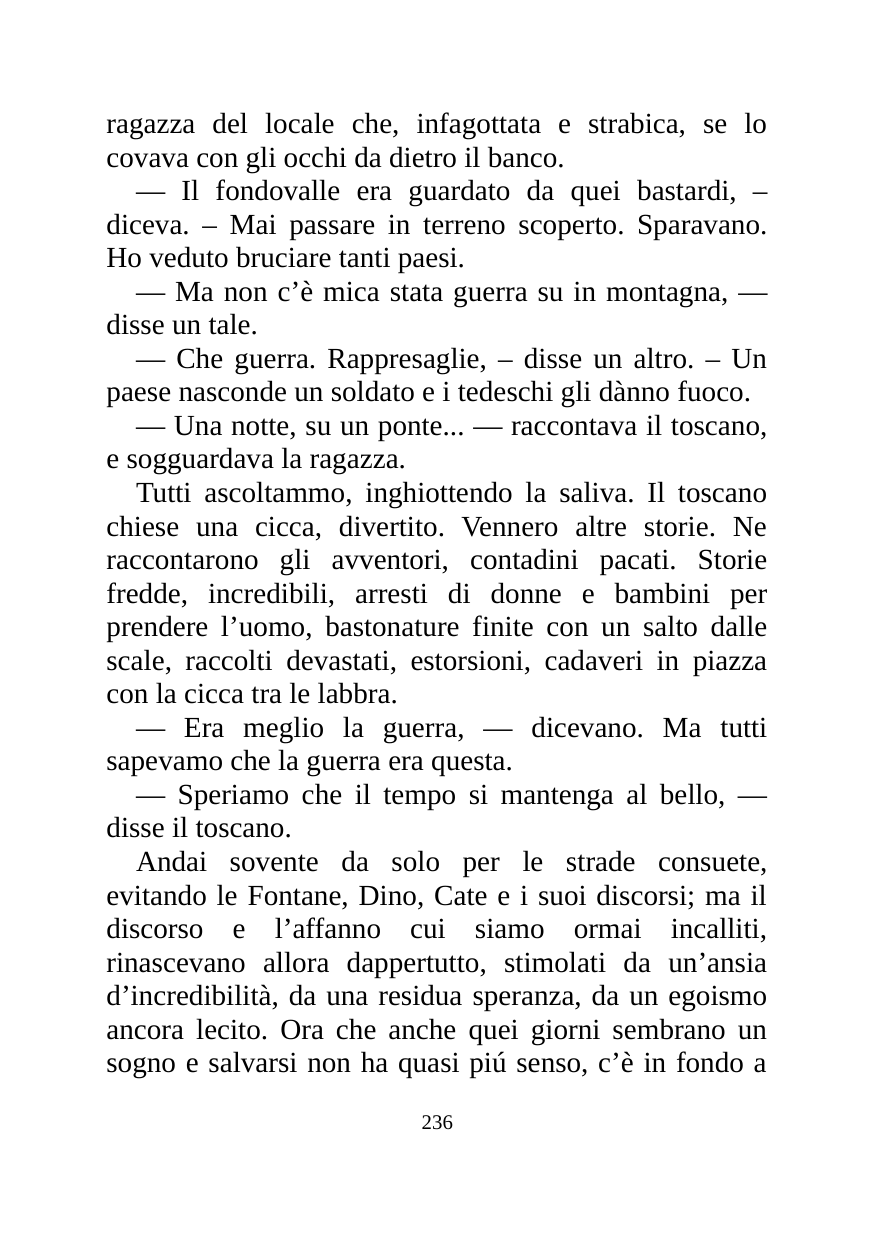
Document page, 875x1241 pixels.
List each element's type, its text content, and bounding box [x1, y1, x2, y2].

text ragazza del locale che, infagottata e strabica, se lo covava con gli occhi da dietro il banco. [106, 106, 768, 173]
text — Una notte, su un ponte... — raccontava il toscano, e sogguardava la ragazza. [106, 408, 768, 475]
text — Era meglio la guerra, — dicevano. Ma tutti sapevamo che la guerra era questa. [106, 710, 768, 777]
text — Il fondovalle era guardato da quei bastardi, – diceva. – Mai passare in terreno scoperto. Sparavano. Ho veduto bruciare tanti paesi. [106, 173, 768, 274]
text — Ma non c’è mica stata guerra su in montagna, — disse un tale. [106, 274, 768, 341]
text — Speriamo che il tempo si mantenga al bello, — disse il toscano. [106, 777, 768, 844]
text Tutti ascoltammo, inghiottendo la saliva. Il toscano chiese una cicca, divertito. Vennero altre storie. Ne raccontarono gli avventori, contadini pacati. Storie fredde, incredibili, arresti di donne e bambini per prendere l’uomo, bastonature finite con un salto dalle scale, raccolti devastati, estorsioni, cadaveri in piazza con la cicca tra le labbra. [106, 475, 768, 710]
text — Che guerra. Rappresaglie, – disse un altro. – Un paese nasconde un soldato e i tedeschi gli dànno fuoco. [106, 341, 768, 408]
text Andai sovente da solo per le strade consuete, evitando le Fontane, Dino, Cate e i suoi discorsi; ma il discorso e l’affanno cui siamo ormai incalliti, rinascevano allora dappertutto, stimolati da un’ansia d’incredibilità, da una residua speranza, da un egoismo ancora lecito. Ora che anche quei giorni sembrano un sogno e salvarsi non ha quasi piú senso, c’è in fondo a [106, 844, 768, 1079]
